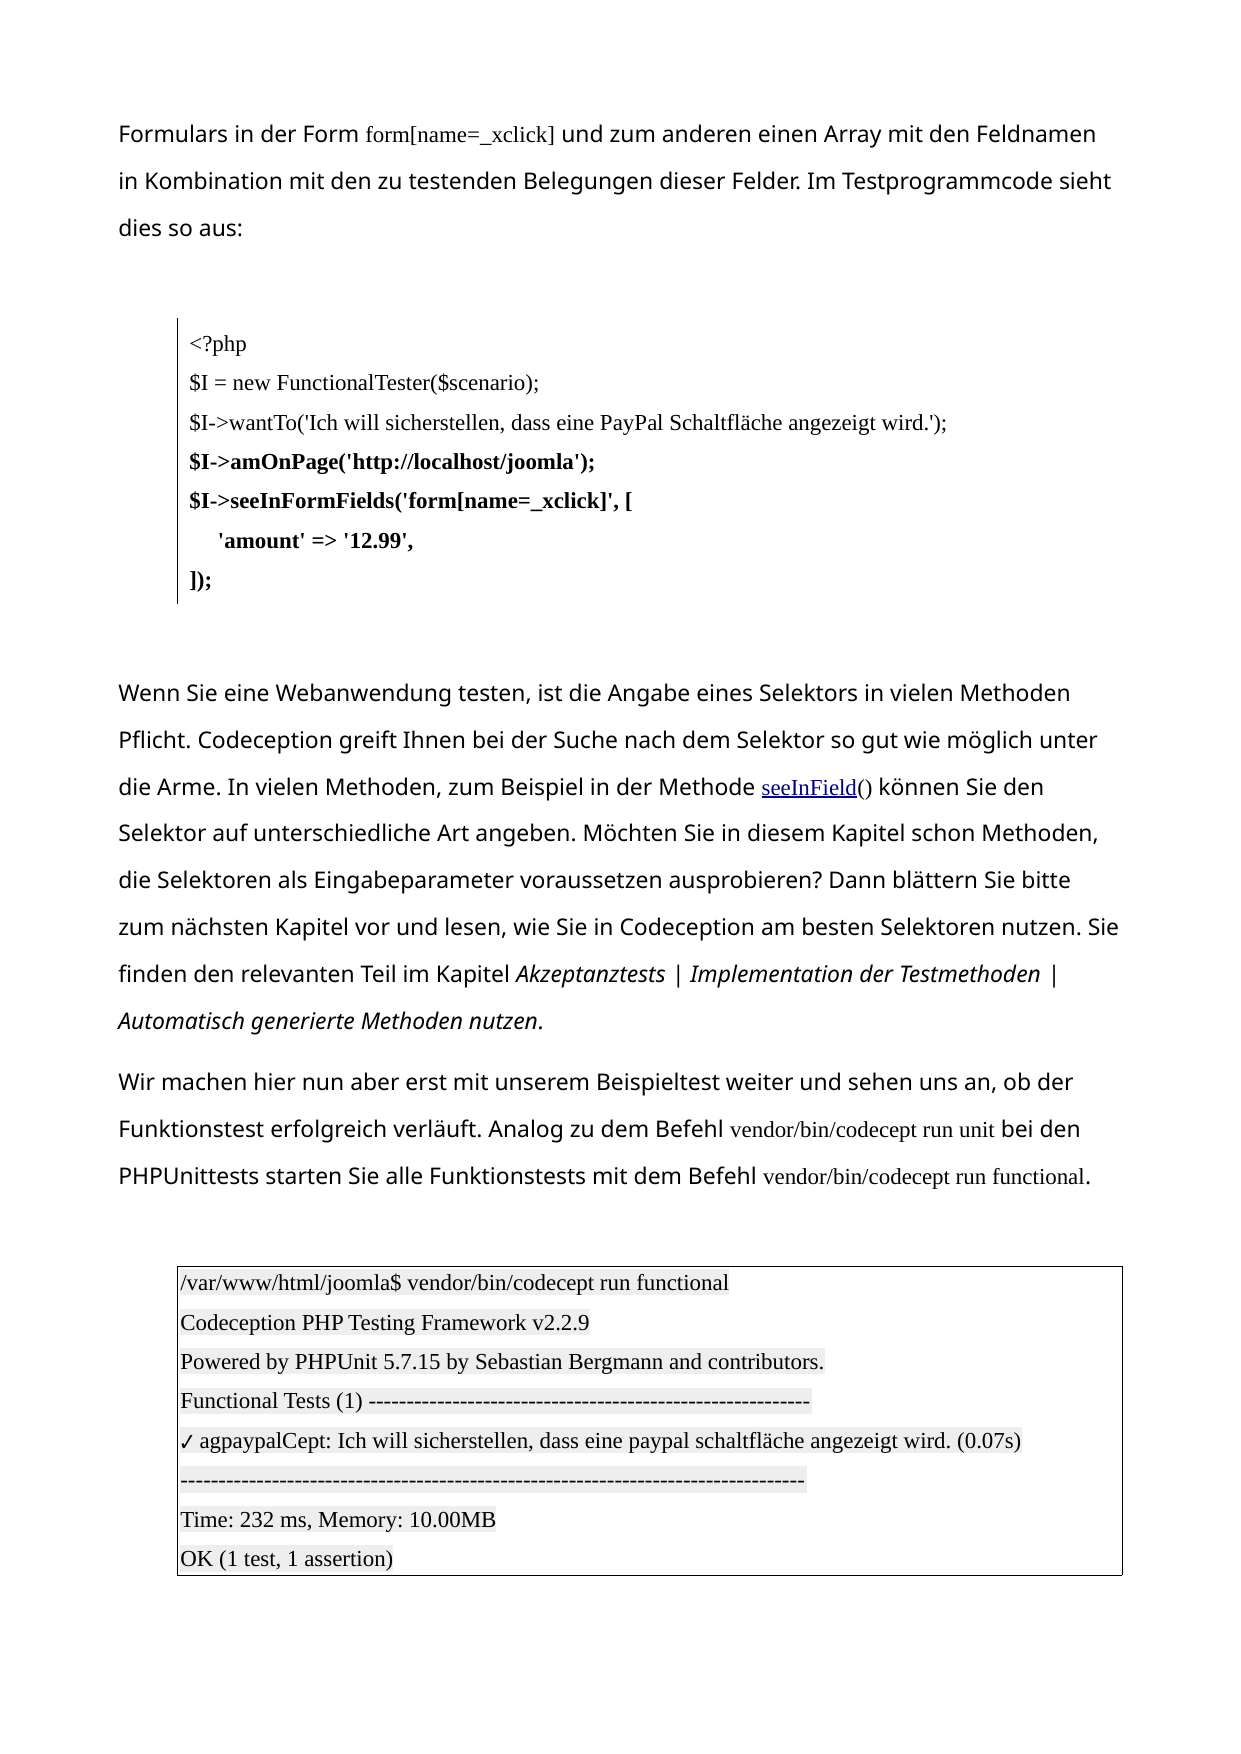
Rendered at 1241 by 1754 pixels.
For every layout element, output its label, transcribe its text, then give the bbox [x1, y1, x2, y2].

text Formulars in der Form form[name=_xclick] und zum anderen einen Array mit den Feldnamen in Kombination mit den zu testenden Belegungen dieser Felder. Im Testprogrammcode sieht dies so aus: [118, 118, 1122, 243]
text Wir machen hier nun aber erst mit unserem Beispieltest weiter und sehen uns an, ob der Funktionstest erfolgreich verläuft. Analog zu dem Befehl vendor/bin/codecept run unit bei den PHPUnittests starten Sie alle Funktionstests mit dem Befehl vendor/bin/codecept run functional. [118, 1066, 1122, 1191]
text /var/www/html/joomla$ vendor/bin/codecept run functional Codeception PHP Testing Framework v2.2.9 Powered by PHPUnit 5.7.15 by Sebastian Bergmann and contributors. Functional Tests (1) ---------------------------------------------------------- ✔ agpaypalCept: Ich will sicherstellen, dass eine paypal schaltfläche angezeigt wird. (0.07s) ---------------------------------------------------------------------------------- Time: 232 ms, Memory: 10.00MB OK (1 test, 1 assertion) [178, 1267, 1122, 1575]
text <?php $I = new FunctionalTester($scenario); $I->wantTo('Ich will sicherstellen, dass eine PayPal Schaltfläche angezeigt wird.'); $I->amOnPage('http://localhost/joomla'); $I->seeInFormFields('form[name=_xclick]', [ 'amount' => '12.99', ]); [178, 318, 1122, 604]
text Wenn Sie eine Webanwendung testen, ist die Angabe eines Selektors in vielen Methoden Pflicht. Codeception greift Ihnen bei der Suche nach dem Selektor so gut wie möglich unter die Arme. In vielen Methoden, zum Beispiel in der Methode seeInField() können Sie den Selektor auf unterschiedliche Art angeben. Möchten Sie in diesem Kapitel schon Methoden, die Selektoren als Eingabeparameter voraussetzen ausprobieren? Dann blättern Sie bitte zum nächsten Kapitel vor und lesen, wie Sie in Codeception am besten Selektoren nutzen. Sie finden den relevanten Teil im Kapitel Akzeptanztests | Implementation der Testmethoden | Automatisch generierte Methoden nutzen. [118, 677, 1122, 1036]
